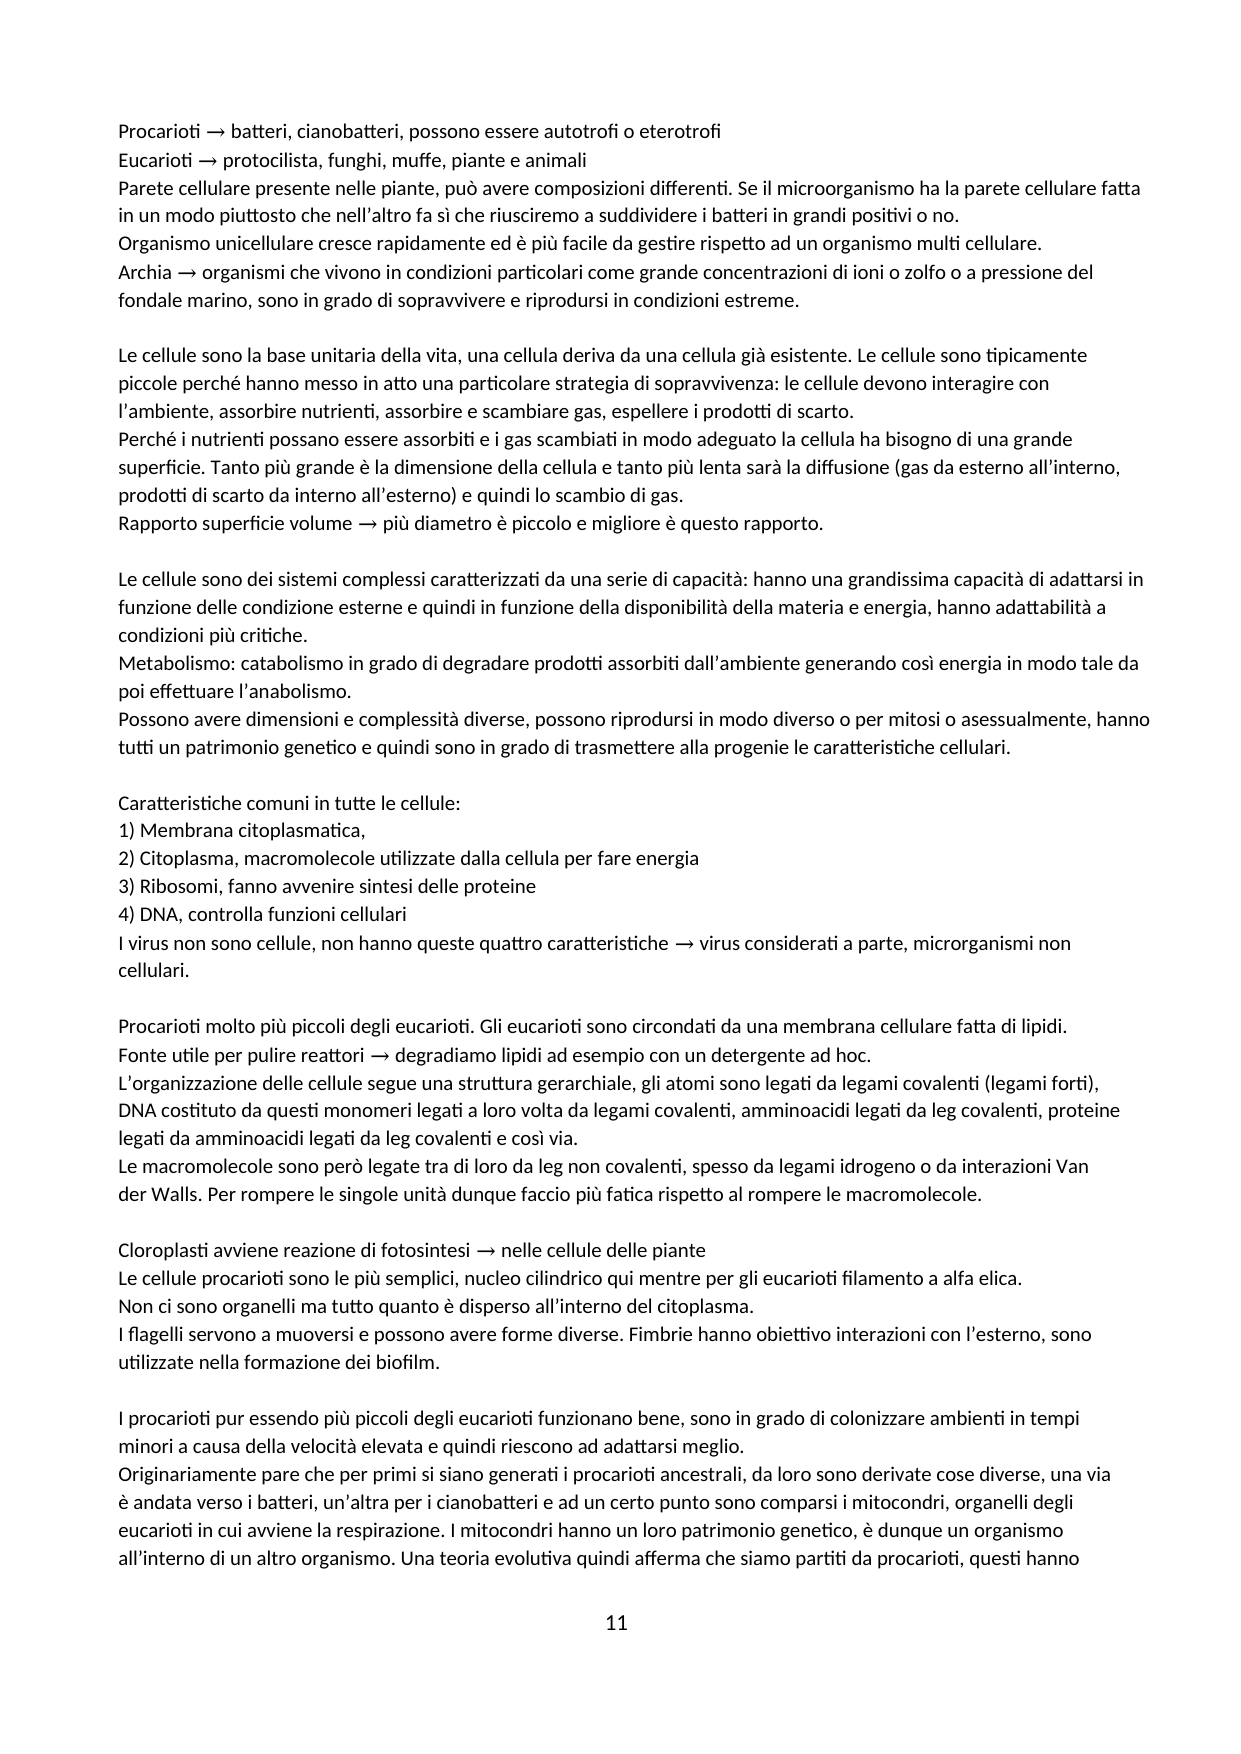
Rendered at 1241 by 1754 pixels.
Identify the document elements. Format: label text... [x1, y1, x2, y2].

text Caratteristiche comuni in tutte le cellule: 1) Membrana citoplasmatica, 2) Citoplasma, macromolecole utilizzate dalla cellula per fare energia 3) Ribosomi, fanno avvenire sintesi delle proteine 4) DNA, controlla funzioni cellulari I virus non sono cellule, non hanno queste quattro caratteristiche → virus considerati a parte, microrganismi non cellulari. Procarioti molto più piccoli degli eucarioti. Gli eucarioti sono circondati da una membrana cellulare fatta di lipidi. Fonte utile per pulire reattori → degradiamo lipidi ad esempio con un detergente ad hoc. L’organizzazione delle cellule segue una struttura gerarchiale, gli atomi sono legati da legami covalenti (legami forti), DNA costituto da questi monomeri legati a loro volta da legami covalenti, amminoacidi legati da leg covalenti, proteine legati da amminoacidi legati da leg covalenti e così via. Le macromolecole sono però legate tra di loro da leg non covalenti, spesso da legami idrogeno o da interazioni Van der Walls. Per rompere le singole unità dunque faccio più fatica rispetto al rompere le macromolecole. Cloroplasti avviene reazione di fotosintesi → nelle cellule delle piante Le cellule procarioti sono le più semplici, nucleo cilindrico qui mentre per gli eucarioti filamento a alfa elica. Non ci sono organelli ma tutto quanto è disperso all’interno del citoplasma. I flagelli servono a muoversi e possono avere forme diverse. Fimbrie hanno obiettivo interazioni con l’esterno, sono utilizzate nella formazione dei biofilm. I procarioti pur essendo più piccoli degli eucarioti funzionano bene, sono in grado di colonizzare ambienti in tempi minori a causa della velocità elevata e quindi riescono ad adattarsi meglio. Originariamente pare che per primi si siano generati i procarioti ancestrali, da loro sono derivate cose diverse, una via è andata verso i batteri, un’altra per i cianobatteri e ad un certo punto sono comparsi i mitocondri, organelli degli eucarioti in cui avviene la respirazione. I mitocondri hanno un loro patrimonio genetico, è dunque un organismo all’interno di un altro organismo. Una teoria evolutiva quindi afferma che siamo partiti da procarioti, questi hanno [118, 762, 1122, 1570]
text Procarioti → batteri, cianobatteri, possono essere autotrofi o eterotrofi Eucarioti → protocilista, funghi, muffe, piante e animali Parete cellulare presente nelle piante, può avere composizioni differenti. Se il microorganismo ha la parete cellulare fatta in un modo piuttosto che nell’altro fa sì che riusciremo a suddividere i batteri in grandi positivi o no. Organismo unicellulare cresce rapidamente ed è più facile da gestire rispetto ad un organismo multi cellulare. Archia → organismi che vivono in condizioni particolari come grande concentrazioni di ioni o zolfo o a pressione del fondale marino, sono in grado di sopravvivere e riprodursi in condizioni estreme. Le cellule sono la base unitaria della vita, una cellula deriva da una cellula già esistente. Le cellule sono tipicamente piccole perché hanno messo in atto una particolare strategia di sopravvivenza: le cellule devono interagire con l’ambiente, assorbire nutrienti, assorbire e scambiare gas, espellere i prodotti di scarto. Perché i nutrienti possano essere assorbiti e i gas scambiati in modo adeguato la cellula ha bisogno di una grande superficie. Tanto più grande è la dimensione della cellula e tanto più lenta sarà la diffusione (gas da esterno all’interno, prodotti di scarto da interno all’esterno) e quindi lo scambio di gas. Rapporto superficie volume → più diametro è piccolo e migliore è questo rapporto. Le cellule sono dei sistemi complessi caratterizzati da una serie di capacità: hanno una grandissima capacità di adattarsi in funzione delle condizione esterne e quindi in funzione della disponibilità della materia e energia, hanno adattabilità a condizioni più critiche. Metabolismo: catabolismo in grado di degradare prodotti assorbiti dall’ambiente generando così energia in modo tale da poi effettuare l’anabolismo. Possono avere dimensioni e complessità diverse, possono riprodursi in modo diverso o per mitosi o asessualmente, hanno tutti un patrimonio genetico e quindi sono in grado di trasmettere alla progenie le caratteristiche cellulari. [118, 118, 1152, 759]
